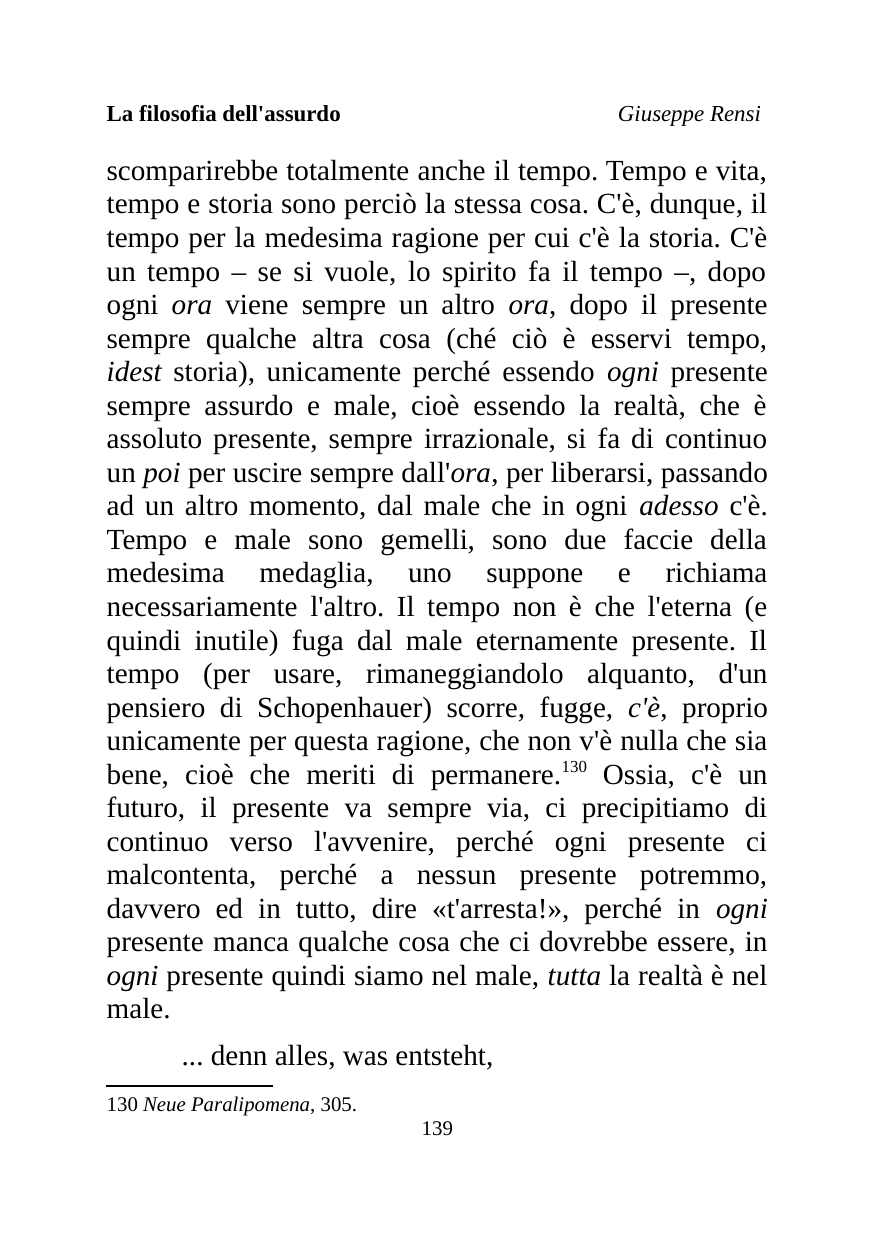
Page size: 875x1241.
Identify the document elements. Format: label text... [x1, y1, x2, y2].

text ... denn alles, was entsteht, [181, 1038, 768, 1071]
text Neue Paralipomena, 305. [106, 1092, 768, 1116]
text scomparirebbe totalmente anche il tempo. Tempo e vita, tempo e storia sono perciò la stessa cosa. C'è, dunque, il tempo per la medesima ragione per cui c'è la storia. C'è un tempo – se si vuole, lo spirito fa il tempo –, dopo ogni ora viene sempre un altro ora, dopo il presente sempre qualche altra cosa (ché ciò è esservi tempo, idest storia), unicamente perché essendo ogni presente sempre assurdo e male, cioè essendo la realtà, che è assoluto presente, sempre irrazionale, si fa di continuo un poi per uscire sempre dall'ora, per liberarsi, passando ad un altro momento, dal male che in ogni adesso c'è. Tempo e male sono gemelli, sono due faccie della medesima medaglia, uno suppone e richiama necessariamente l'altro. Il tempo non è che l'eterna (e quindi inutile) fuga dal male eternamente presente. Il tempo (per usare, rimaneggiandolo alquanto, d'un pensiero di Schopenhauer) scorre, fugge, c'è, proprio unicamente per questa ragione, che non v'è nulla che sia bene, cioè che meriti di permanere. Ossia, c'è un futuro, il presente va sempre via, ci precipitiamo di continuo verso l'avvenire, perché ogni presente ci malcontenta, perché a nessun presente potremmo, davvero ed in tutto, dire «t'arresta!», perché in ogni presente manca qualche cosa che ci dovrebbe essere, in ogni presente quindi siamo nel male, tutta la realtà è nel male. [106, 153, 768, 1025]
